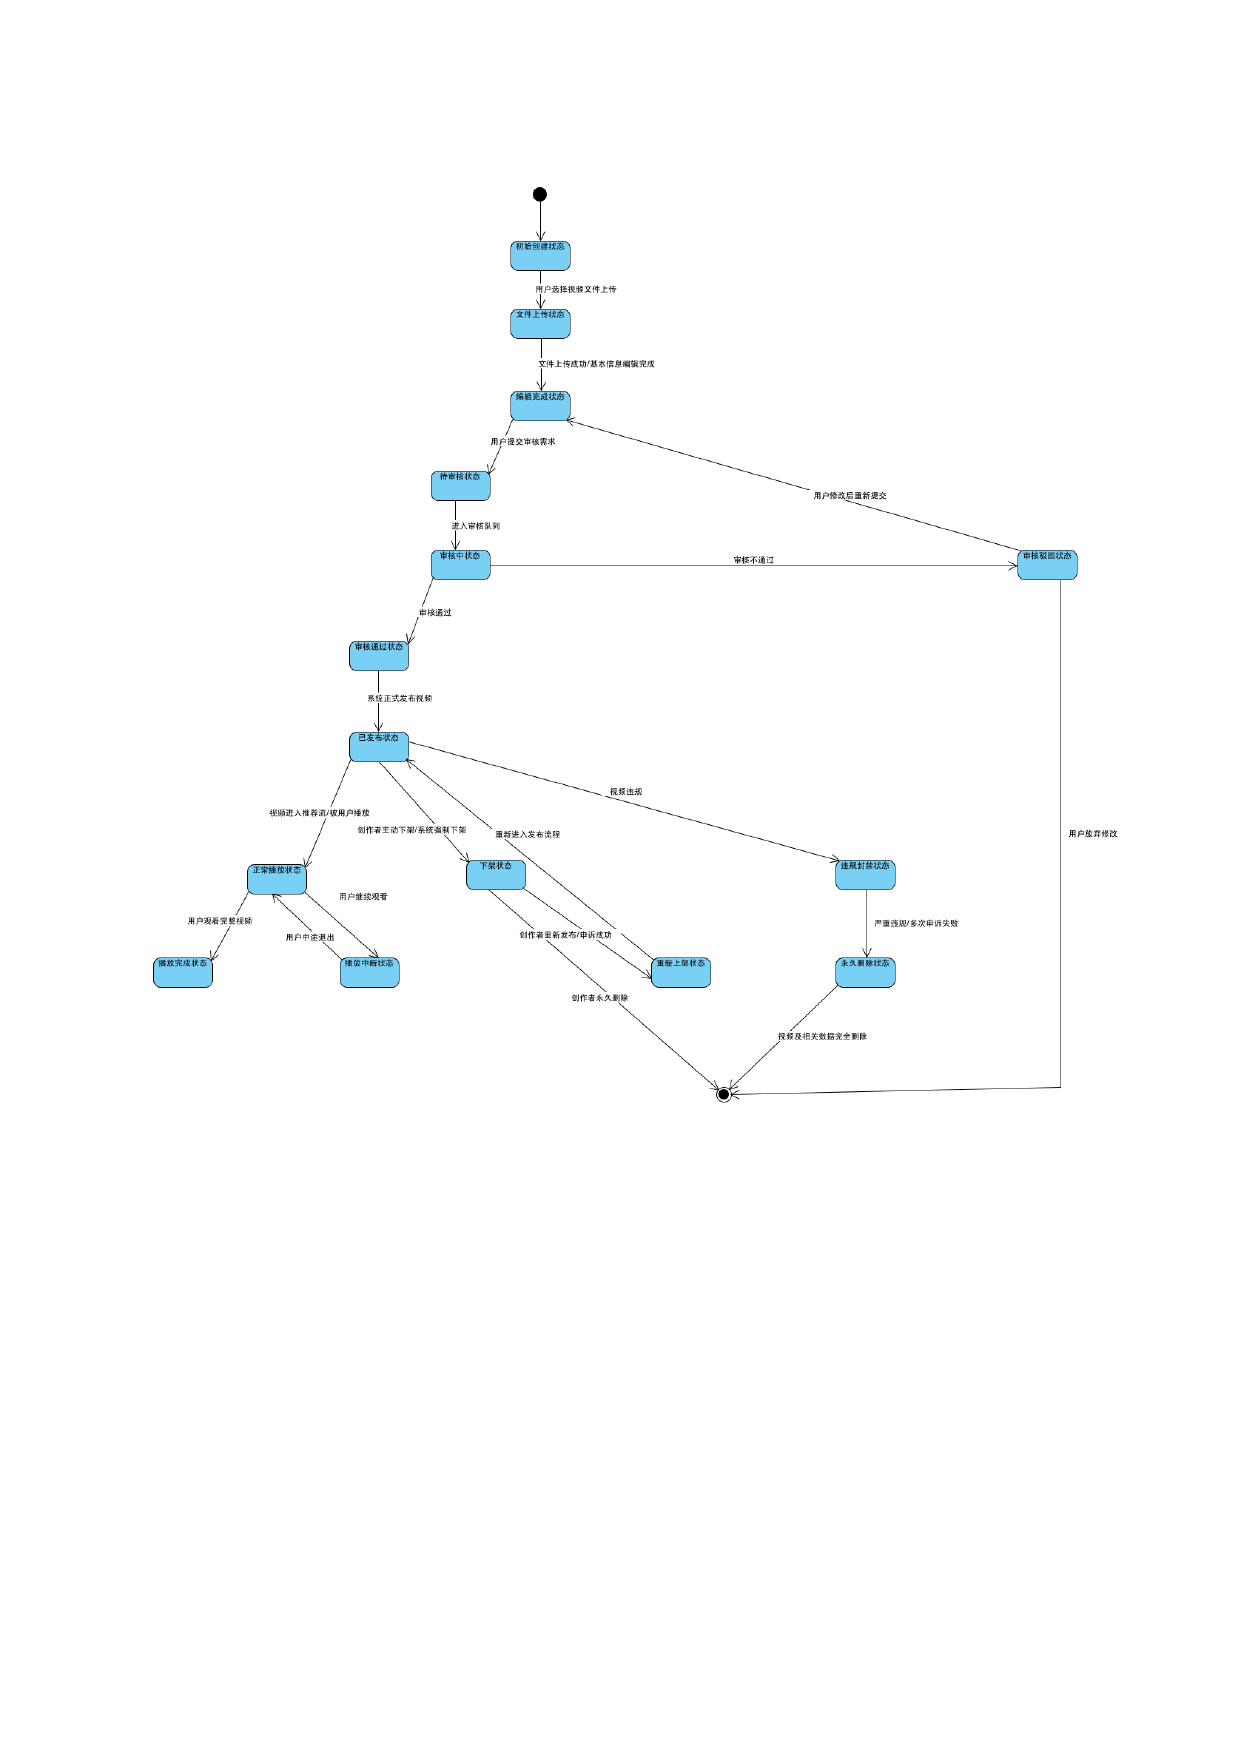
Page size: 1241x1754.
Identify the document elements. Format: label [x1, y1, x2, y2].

picture [118, 187, 1123, 1108]
